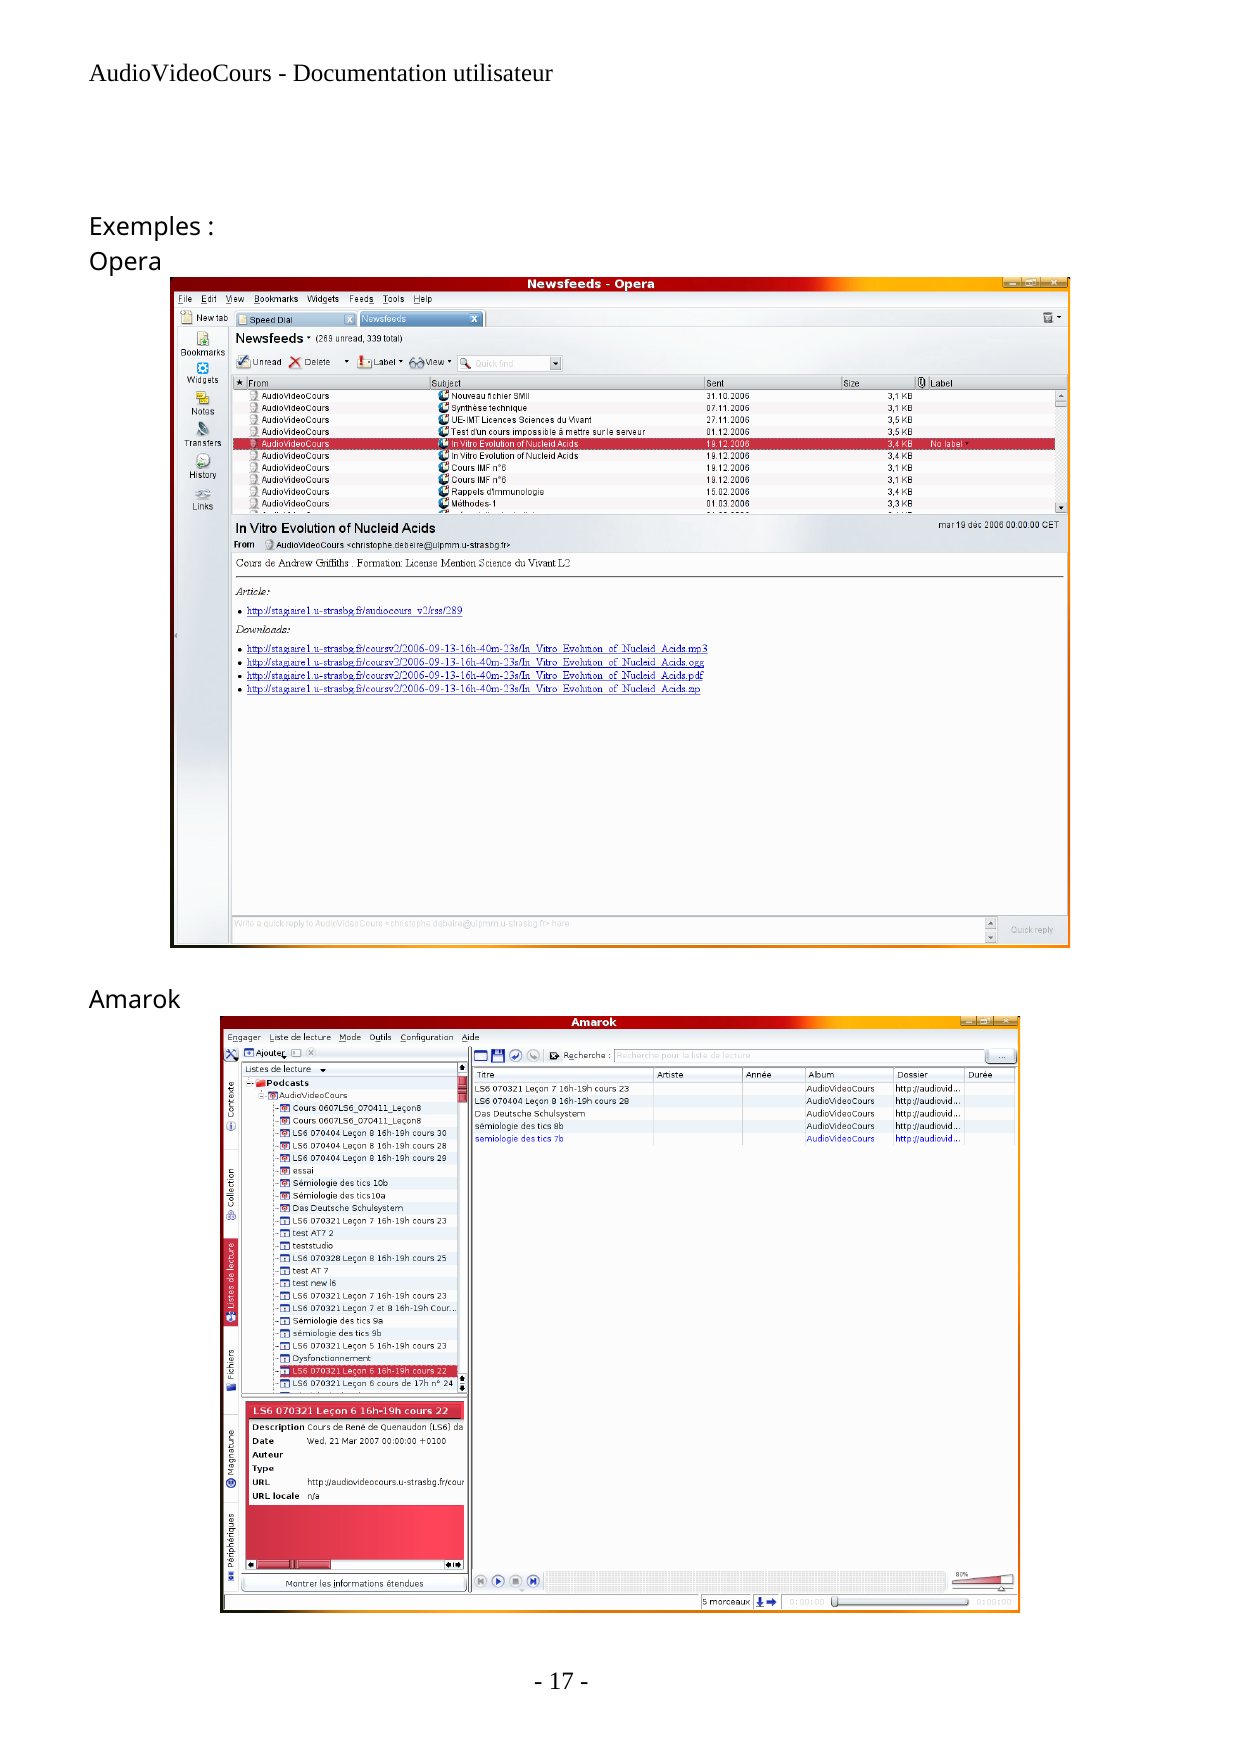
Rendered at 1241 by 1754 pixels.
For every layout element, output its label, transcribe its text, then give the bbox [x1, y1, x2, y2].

picture [170, 277, 1071, 948]
text Opera [88, 243, 1152, 277]
text Exemples : [88, 209, 1152, 243]
text Amarok [88, 982, 1152, 1016]
picture [220, 1016, 1021, 1613]
